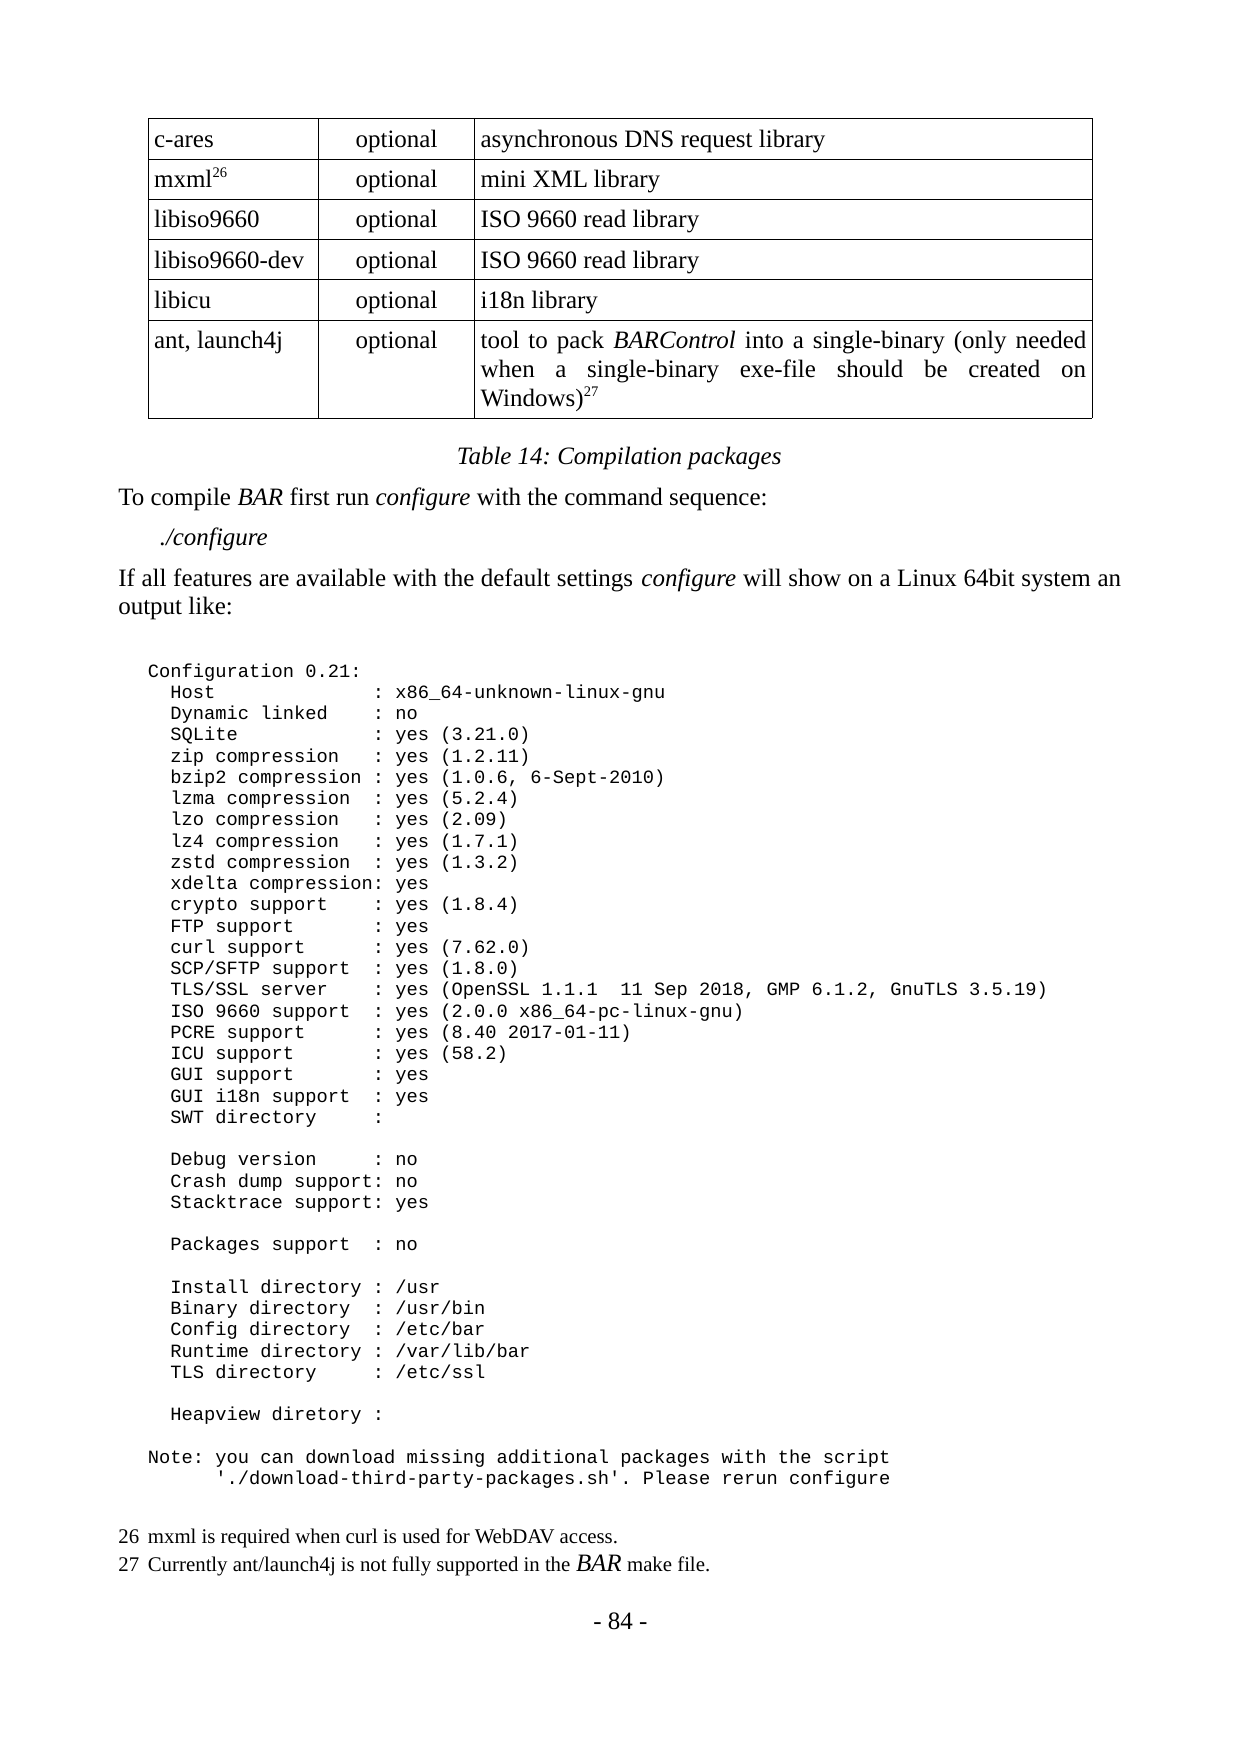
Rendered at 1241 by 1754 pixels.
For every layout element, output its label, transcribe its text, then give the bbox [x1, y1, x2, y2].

text Binary directory : /usr/bin [148, 1299, 1122, 1320]
text TLS/SSL server : yes (OpenSSL 1.1.1 11 Sep 2018, GMP 6.1.2, GnuTLS 3.5.19) [148, 980, 1122, 1001]
table_cell libiso9660 [149, 200, 318, 239]
table_cell mini XML library [475, 160, 1092, 199]
text Runtime directory : /var/lib/bar [148, 1341, 1122, 1363]
text zip compression : yes (1.2.11) [148, 746, 1122, 768]
table_cell ISO 9660 read library [475, 240, 1092, 279]
table_cell tool to pack BARControl into a single-binary (only needed when a single-binary exe-file should be created on Windows) [475, 321, 1092, 417]
text Host : x86_64-unknown-linux-gnu [148, 683, 1122, 704]
text To compile BAR first run configure with the command sequence: [118, 482, 1122, 510]
text xdelta compression: yes [148, 874, 1122, 895]
text curl support : yes (7.62.0) [148, 938, 1122, 959]
text ICU support : yes (58.2) [148, 1044, 1122, 1065]
table_cell c-ares [149, 119, 318, 158]
table_cell libiso9660-dev [149, 240, 318, 279]
table_cell i18n library [475, 280, 1092, 320]
text Install directory : /usr [148, 1278, 1122, 1299]
text Note: you can download missing additional packages with the script [148, 1448, 1122, 1469]
text Table 14: Compilation packages [118, 441, 1122, 470]
table_cell optional [319, 160, 474, 199]
text If all features are available with the default settings configure will show on a Linux 64bit system an output like: [118, 563, 1122, 620]
text SCP/SFTP support : yes (1.8.0) [148, 959, 1122, 980]
text TLS directory : /etc/ssl [148, 1363, 1122, 1384]
table_cell mxml [149, 160, 318, 199]
text './download-third-party-packages.sh'. Please rerun configure [148, 1469, 1122, 1490]
text GUI support : yes [148, 1065, 1122, 1086]
table_cell optional [319, 280, 474, 320]
text Packages support : no [148, 1235, 1122, 1256]
text zstd compression : yes (1.3.2) [148, 853, 1122, 874]
text lz4 compression : yes (1.7.1) [148, 831, 1122, 853]
text SWT directory : [148, 1108, 1122, 1129]
table_cell optional [319, 240, 474, 279]
text ISO 9660 support : yes (2.0.0 x86_64-pc-linux-gnu) [148, 1001, 1122, 1023]
table_cell optional [319, 119, 474, 158]
table_cell optional [319, 321, 474, 417]
text bzip2 compression : yes (1.0.6, 6-Sept-2010) [148, 768, 1122, 789]
table_cell libicu [149, 280, 318, 320]
text Stacktrace support: yes [148, 1193, 1122, 1214]
text crypto support : yes (1.8.4) [148, 895, 1122, 916]
text Crash dump support: no [148, 1171, 1122, 1193]
text Heapview diretory : [148, 1405, 1122, 1426]
table_cell ant, launch4j [149, 321, 318, 417]
text Debug version : no [148, 1150, 1122, 1171]
text Config directory : /etc/bar [148, 1320, 1122, 1341]
text ./configure [159, 522, 1122, 551]
table_cell ISO 9660 read library [475, 200, 1092, 239]
text lzo compression : yes (2.09) [148, 810, 1122, 831]
text lzma compression : yes (5.2.4) [148, 789, 1122, 810]
text PCRE support : yes (8.40 2017-01-11) [148, 1023, 1122, 1044]
table_cell asynchronous DNS request library [475, 119, 1092, 158]
text GUI i18n support : yes [148, 1086, 1122, 1108]
text SQLite : yes (3.21.0) [148, 725, 1122, 746]
text Configuration 0.21: [148, 661, 1122, 683]
text FTP support : yes [148, 916, 1122, 938]
table_cell optional [319, 200, 474, 239]
text Dynamic linked : no [148, 704, 1122, 725]
